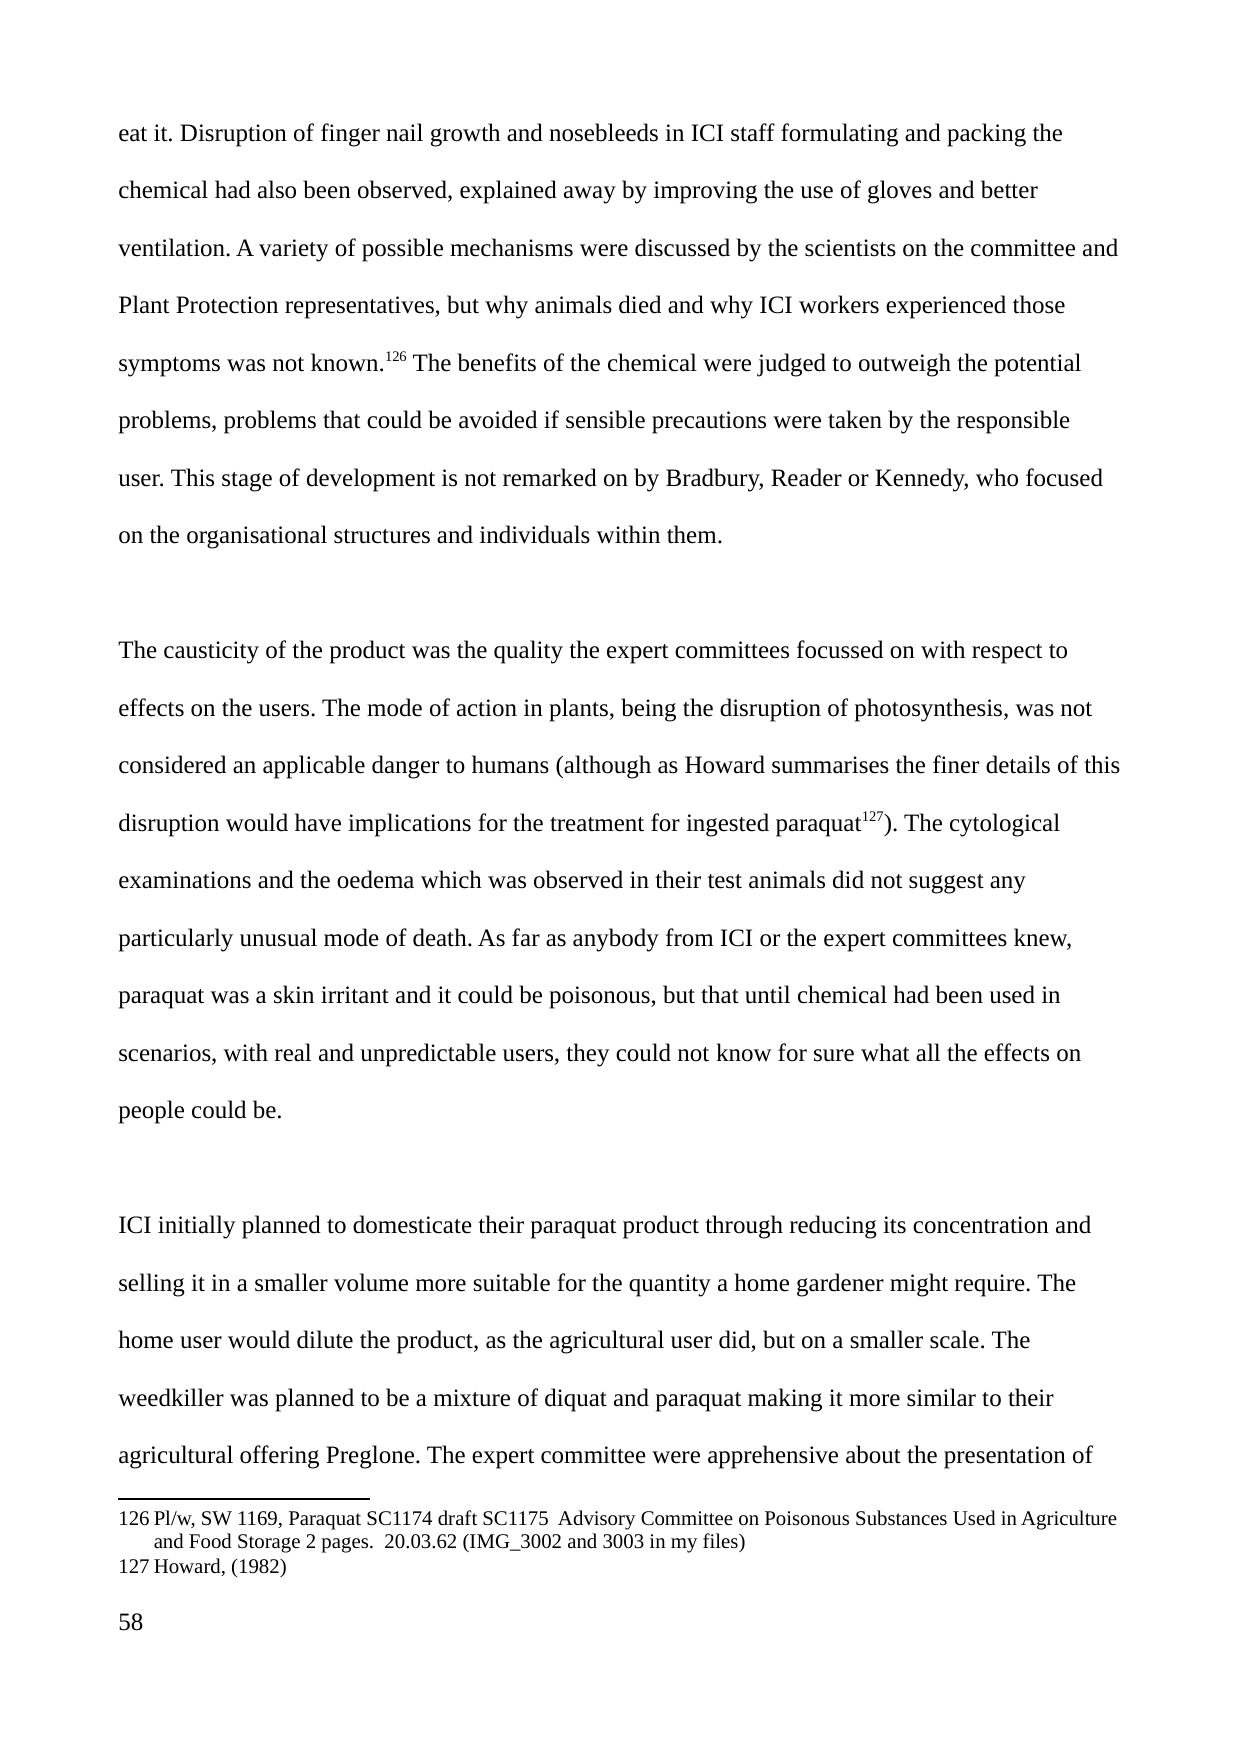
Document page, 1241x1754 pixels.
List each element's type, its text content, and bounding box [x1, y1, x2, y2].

text Pl/w, SW 1169, Paraquat SC1174 draft SC1175 Advisory Committee on Poisonous Substances Used in Agriculture and Food Storage 2 pages. 20.03.62 (IMG_3002 and 3003 in my files) [118, 1505, 1122, 1553]
text The causticity of the product was the quality the expert committees focussed on with respect to effects on the users. The mode of action in plants, being the disruption of photosynthesis, was not considered an applicable danger to humans (although as Howard summarises the finer details of this disruption would have implications for the treatment for ingested paraquat). The cytological examinations and the oedema which was observed in their test animals did not suggest any particularly unusual mode of death. As far as anybody from ICI or the expert committees knew, paraquat was a skin irritant and it could be poisonous, but that until chemical had been used in scenarios, with real and unpredictable users, they could not know for sure what all the effects on people could be. [118, 636, 1122, 1124]
text ICI initially planned to domesticate their paraquat product through reducing its concentration and selling it in a smaller volume more suitable for the quantity a home gardener might require. The home user would dilute the product, as the agricultural user did, but on a smaller scale. The weedkiller was planned to be a mixture of diquat and paraquat making it more similar to their agricultural offering Preglone. The expert committee were apprehensive about the presentation of [118, 1211, 1122, 1469]
text eat it. Disruption of finger nail growth and nosebleeds in ICI staff formulating and packing the chemical had also been observed, explained away by improving the use of gloves and better ventilation. A variety of possible mechanisms were discussed by the scientists on the committee and Plant Protection representatives, but why animals died and why ICI workers experienced those symptoms was not known. The benefits of the chemical were judged to outweigh the potential problems, problems that could be avoided if sensible precautions were taken by the responsible user. This stage of development is not remarked on by Bradbury, Reader or Kennedy, who focused on the organisational structures and individuals within them. [118, 118, 1122, 549]
text Howard, (1982) [118, 1553, 1122, 1578]
